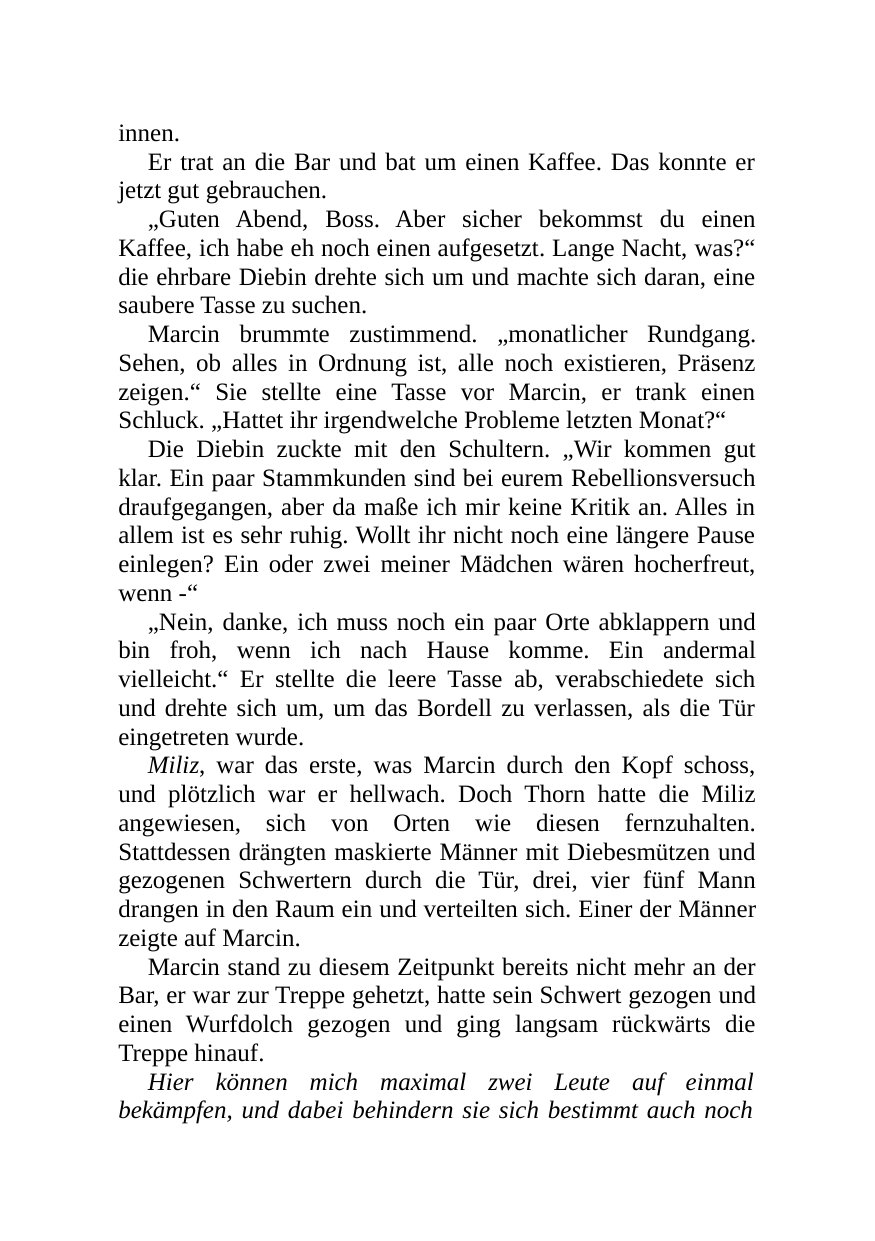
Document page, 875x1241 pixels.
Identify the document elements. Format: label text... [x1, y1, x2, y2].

text Er trat an die Bar und bat um einen Kaffee. Das konnte er jetzt gut gebrauchen. [118, 147, 756, 204]
text Hier können mich maximal zwei Leute auf einmal bekämpfen, und dabei behindern sie sich bestimmt auch noch [118, 1067, 756, 1124]
text „Nein, danke, ich muss noch ein paar Orte abklappern und bin froh, wenn ich nach Hause komme. Ein andermal vielleicht.“ Er stellte die leere Tasse ab, verabschiedete sich und drehte sich um, um das Bordell zu verlassen, als die Tür eingetreten wurde. [118, 607, 756, 751]
text Miliz, war das erste, was Marcin durch den Kopf schoss, und plötzlich war er hellwach. Doch Thorn hatte die Miliz angewiesen, sich von Orten wie diesen fernzuhalten. Stattdessen drängten maskierte Männer mit Diebesmützen und gezogenen Schwertern durch die Tür, drei, vier fünf Mann drangen in den Raum ein und verteilten sich. Einer der Männer zeigte auf Marcin. [118, 751, 756, 952]
text „Guten Abend, Boss. Aber sicher bekommst du einen Kaffee, ich habe eh noch einen aufgesetzt. Lange Nacht, was?“ die ehrbare Diebin drehte sich um und machte sich daran, eine saubere Tasse zu suchen. [118, 204, 756, 319]
text innen. [118, 118, 756, 147]
text Marcin stand zu diesem Zeitpunkt bereits nicht mehr an der Bar, er war zur Treppe gehetzt, hatte sein Schwert gezogen und einen Wurfdolch gezogen und ging langsam rückwärts die Treppe hinauf. [118, 952, 756, 1067]
text Marcin brummte zustimmend. „monatlicher Rundgang. Sehen, ob alles in Ordnung ist, alle noch existieren, Präsenz zeigen.“ Sie stellte eine Tasse vor Marcin, er trank einen Schluck. „Hattet ihr irgendwelche Probleme letzten Monat?“ [118, 319, 756, 434]
text Die Diebin zuckte mit den Schultern. „Wir kommen gut klar. Ein paar Stammkunden sind bei eurem Rebellionsversuch draufgegangen, aber da maße ich mir keine Kritik an. Alles in allem ist es sehr ruhig. Wollt ihr nicht noch eine längere Pause einlegen? Ein oder zwei meiner Mädchen wären hocherfreut, wenn -“ [118, 434, 756, 607]
